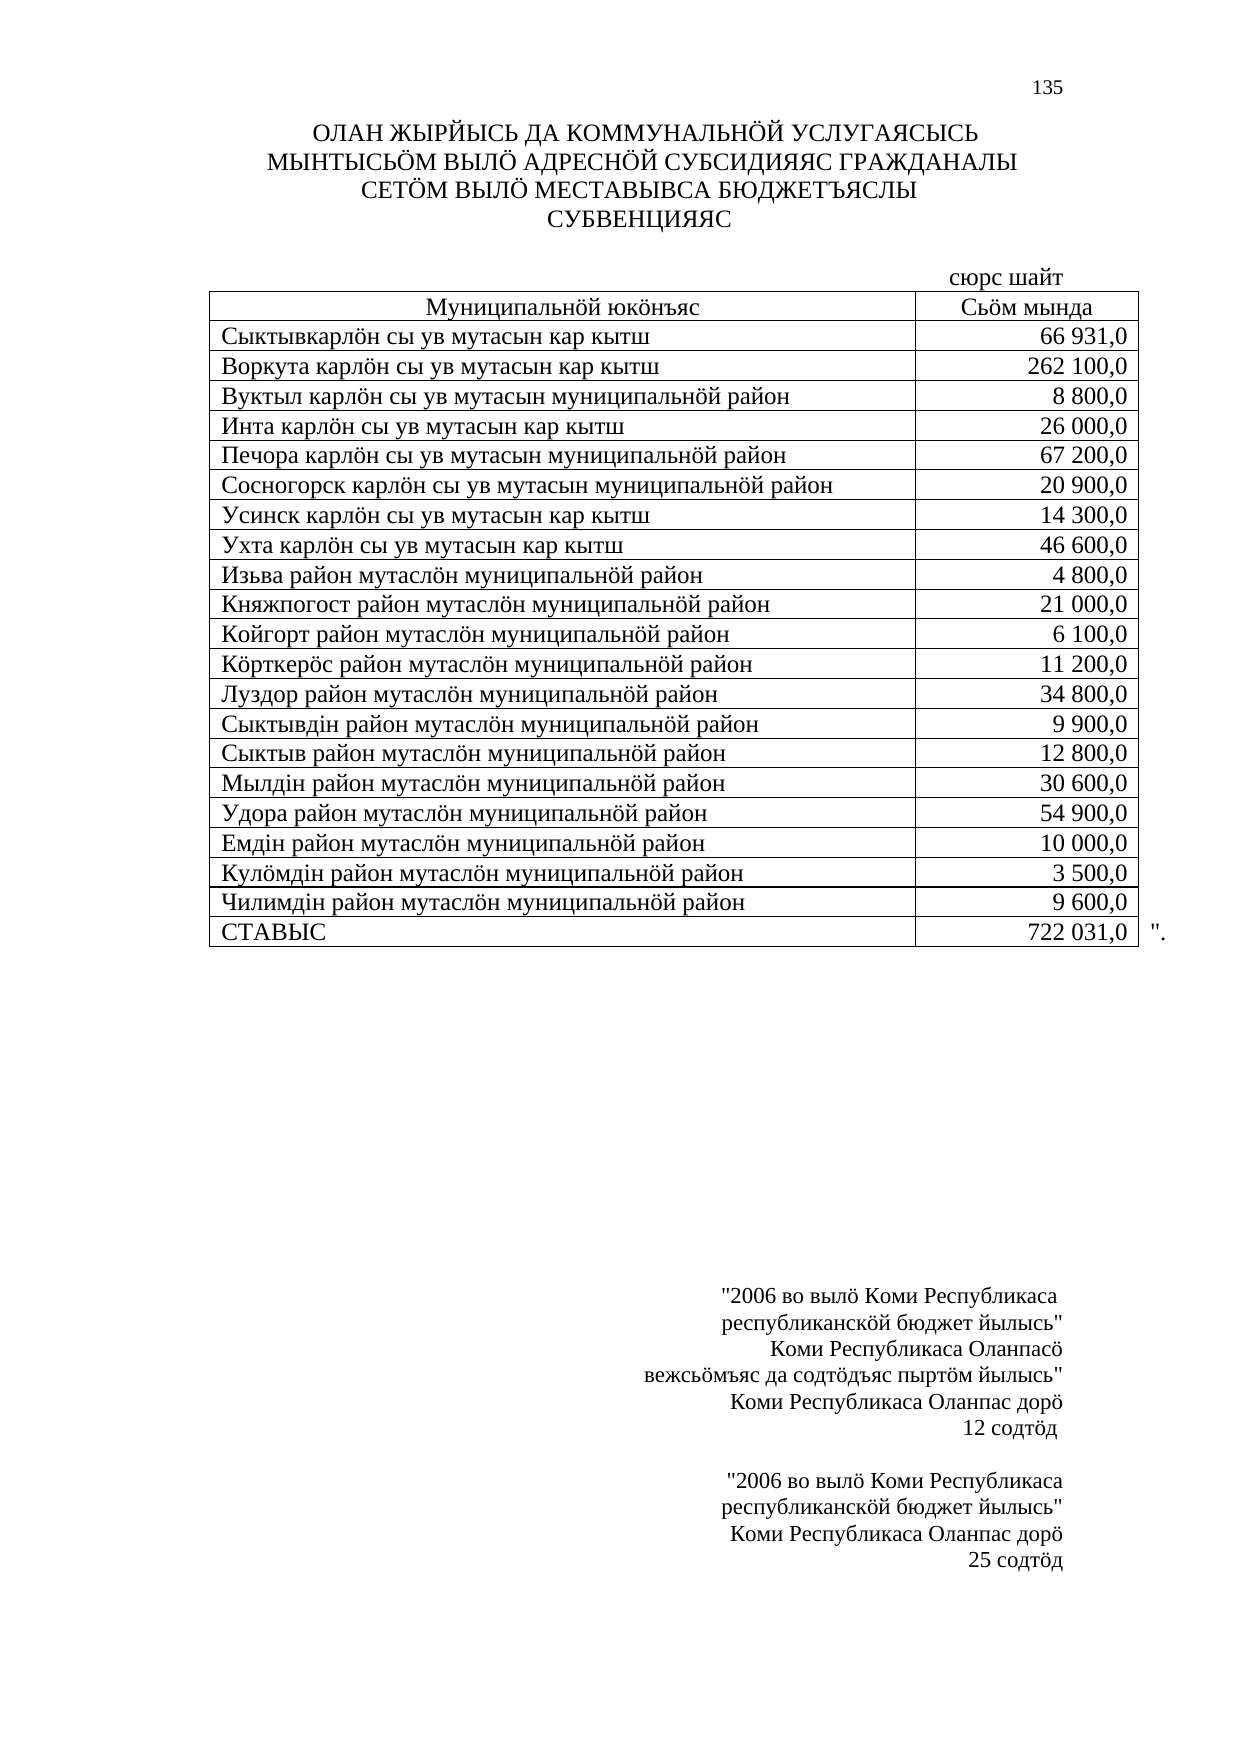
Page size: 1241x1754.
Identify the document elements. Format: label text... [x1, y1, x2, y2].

text 12 содтöд [222, 1414, 1063, 1441]
table_cell 9 600,0 [916, 888, 1138, 916]
table_cell 46 600,0 [916, 530, 1138, 559]
table_cell 54 900,0 [916, 798, 1138, 827]
table_cell [1139, 797, 1197, 827]
table_cell 30 600,0 [916, 768, 1138, 797]
table_cell 3 500,0 [916, 858, 1138, 886]
table_cell Сосногорск карлöн сы ув мутасын муниципальнöй район [210, 470, 915, 499]
table_cell Луздор район мутаслöн муниципальнöй район [210, 679, 915, 708]
table_cell 10 000,0 [916, 828, 1138, 857]
table_cell Сыктывкарлöн сы ув мутасын кар кытш [210, 321, 915, 350]
table_cell [1139, 589, 1197, 618]
table_cell 4 800,0 [916, 560, 1138, 588]
table_cell [1139, 678, 1197, 708]
table_cell Емдiн район мутаслöн муниципальнöй район [210, 828, 915, 857]
table_cell 67 200,0 [916, 441, 1138, 469]
table_cell ". [1139, 916, 1197, 946]
table_cell [1139, 469, 1197, 499]
table_cell Сыктыв район мутаслöн муниципальнöй район [210, 739, 915, 767]
table_cell 722 031,0 [916, 917, 1138, 946]
table_header Сьöм мында [916, 292, 1138, 320]
table_cell 8 800,0 [916, 381, 1138, 410]
table_cell Усинск карлöн сы ув мутасын кар кытш [210, 500, 915, 529]
table_cell [1139, 648, 1197, 678]
table_cell [1139, 827, 1197, 857]
table_cell [1139, 380, 1197, 410]
text ОЛАН ЖЫРЙЫСЬ ДА КОММУНАЛЬНÖЙ УСЛУГАЯСЫСЬ МЫНТЫСЬÖМ ВЫЛÖ АДРЕСНÖЙ СУБСИДИЯЯС ГРАЖДАНАЛЫ СЕТÖМ ВЫЛÖ МЕСТАВЫВСА БЮДЖЕТЪЯСЛЫ [222, 118, 1063, 204]
table_cell [1139, 618, 1197, 648]
table_cell Воркута карлöн сы ув мутасын кар кытш [210, 351, 915, 380]
text республиканскöй бюджет йылысь" [222, 1309, 1063, 1335]
table_cell [1139, 529, 1197, 559]
text Коми Республикаса Оланпас дорö [222, 1520, 1063, 1546]
text республиканскöй бюджет йылысь" [222, 1493, 1063, 1520]
table_cell 11 200,0 [916, 649, 1138, 678]
table_cell Мылдiн район мутаслöн муниципальнöй район [210, 768, 915, 797]
table_cell Сыктывдiн район мутаслöн муниципальнöй район [210, 709, 915, 737]
table_cell 20 900,0 [916, 470, 1138, 499]
table_cell 34 800,0 [916, 679, 1138, 708]
table_cell Ухта карлöн сы ув мутасын кар кытш [210, 530, 915, 559]
text СУБВЕНЦИЯЯС [222, 204, 1063, 233]
table_cell 66 931,0 [916, 321, 1138, 350]
table_cell [1139, 886, 1197, 916]
table_cell Инта карлöн сы ув мутасын кар кытш [210, 411, 915, 439]
table_cell СТАВЫС [210, 917, 915, 946]
table_header Муниципальнöй юкöнъяс [210, 292, 915, 320]
table_cell 21 000,0 [916, 590, 1138, 618]
table_cell [1139, 767, 1197, 797]
table_cell [1139, 708, 1197, 737]
text "2006 во вылö Коми Республикаса [222, 1282, 1063, 1309]
table_cell Кулöмдiн район мутаслöн муниципальнöй район [210, 858, 915, 886]
text Коми Республикаса Оланпасö [222, 1335, 1063, 1362]
text вежсьöмъяс да содтöдъяс пыртöм йылысь" [222, 1362, 1063, 1388]
table_cell 6 100,0 [916, 619, 1138, 648]
table_cell [1139, 738, 1197, 767]
text сюрс шайт [222, 262, 1063, 291]
table_cell [1139, 499, 1197, 529]
table_cell [1139, 440, 1197, 469]
table_cell [1139, 857, 1197, 886]
table_cell Изьва район мутаслöн муниципальнöй район [210, 560, 915, 588]
table_cell Княжпогост район мутаслöн муниципальнöй район [210, 590, 915, 618]
table_cell Чилимдiн район мутаслöн муниципальнöй район [210, 888, 915, 916]
table_cell 14 300,0 [916, 500, 1138, 529]
table_cell 26 000,0 [916, 411, 1138, 439]
table_cell 9 900,0 [916, 709, 1138, 737]
table_cell Кöрткерöс район мутаслöн муниципальнöй район [210, 649, 915, 678]
table_cell Печора карлöн сы ув мутасын муниципальнöй район [210, 441, 915, 469]
table_cell [1139, 320, 1197, 350]
table_cell Койгорт район мутаслöн муниципальнöй район [210, 619, 915, 648]
table_cell 12 800,0 [916, 739, 1138, 767]
table_header [1139, 291, 1197, 320]
text Коми Республикаса Оланпас дорö [222, 1388, 1063, 1414]
table_cell [1139, 350, 1197, 380]
table_cell [1139, 559, 1197, 588]
table_cell 262 100,0 [916, 351, 1138, 380]
table_cell Вуктыл карлöн сы ув мутасын муниципальнöй район [210, 381, 915, 410]
text 25 содтöд [222, 1546, 1063, 1572]
text "2006 во вылö Коми Республикаса [222, 1467, 1063, 1493]
table_cell [1139, 410, 1197, 439]
table_cell Удора район мутаслöн муниципальнöй район [210, 798, 915, 827]
